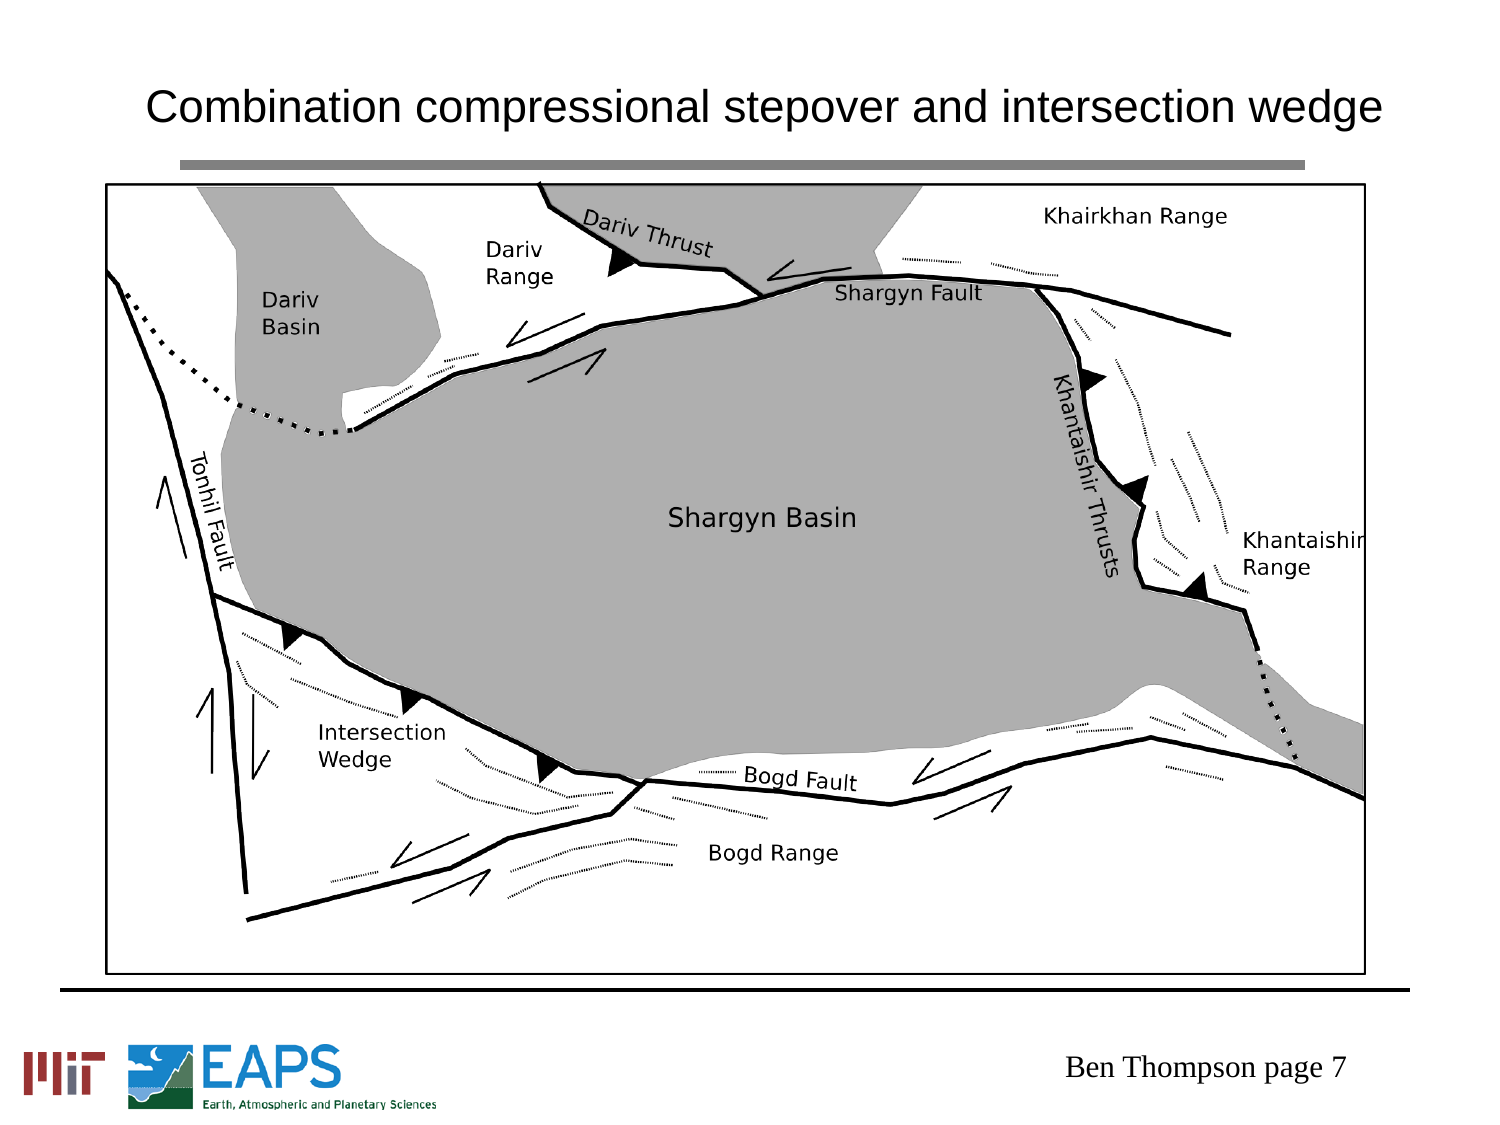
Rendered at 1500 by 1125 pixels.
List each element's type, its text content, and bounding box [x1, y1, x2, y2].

picture [128, 1044, 436, 1110]
title Combination compressional stepover and intersection wedge [105, 49, 1426, 165]
picture [105, 181, 1366, 976]
